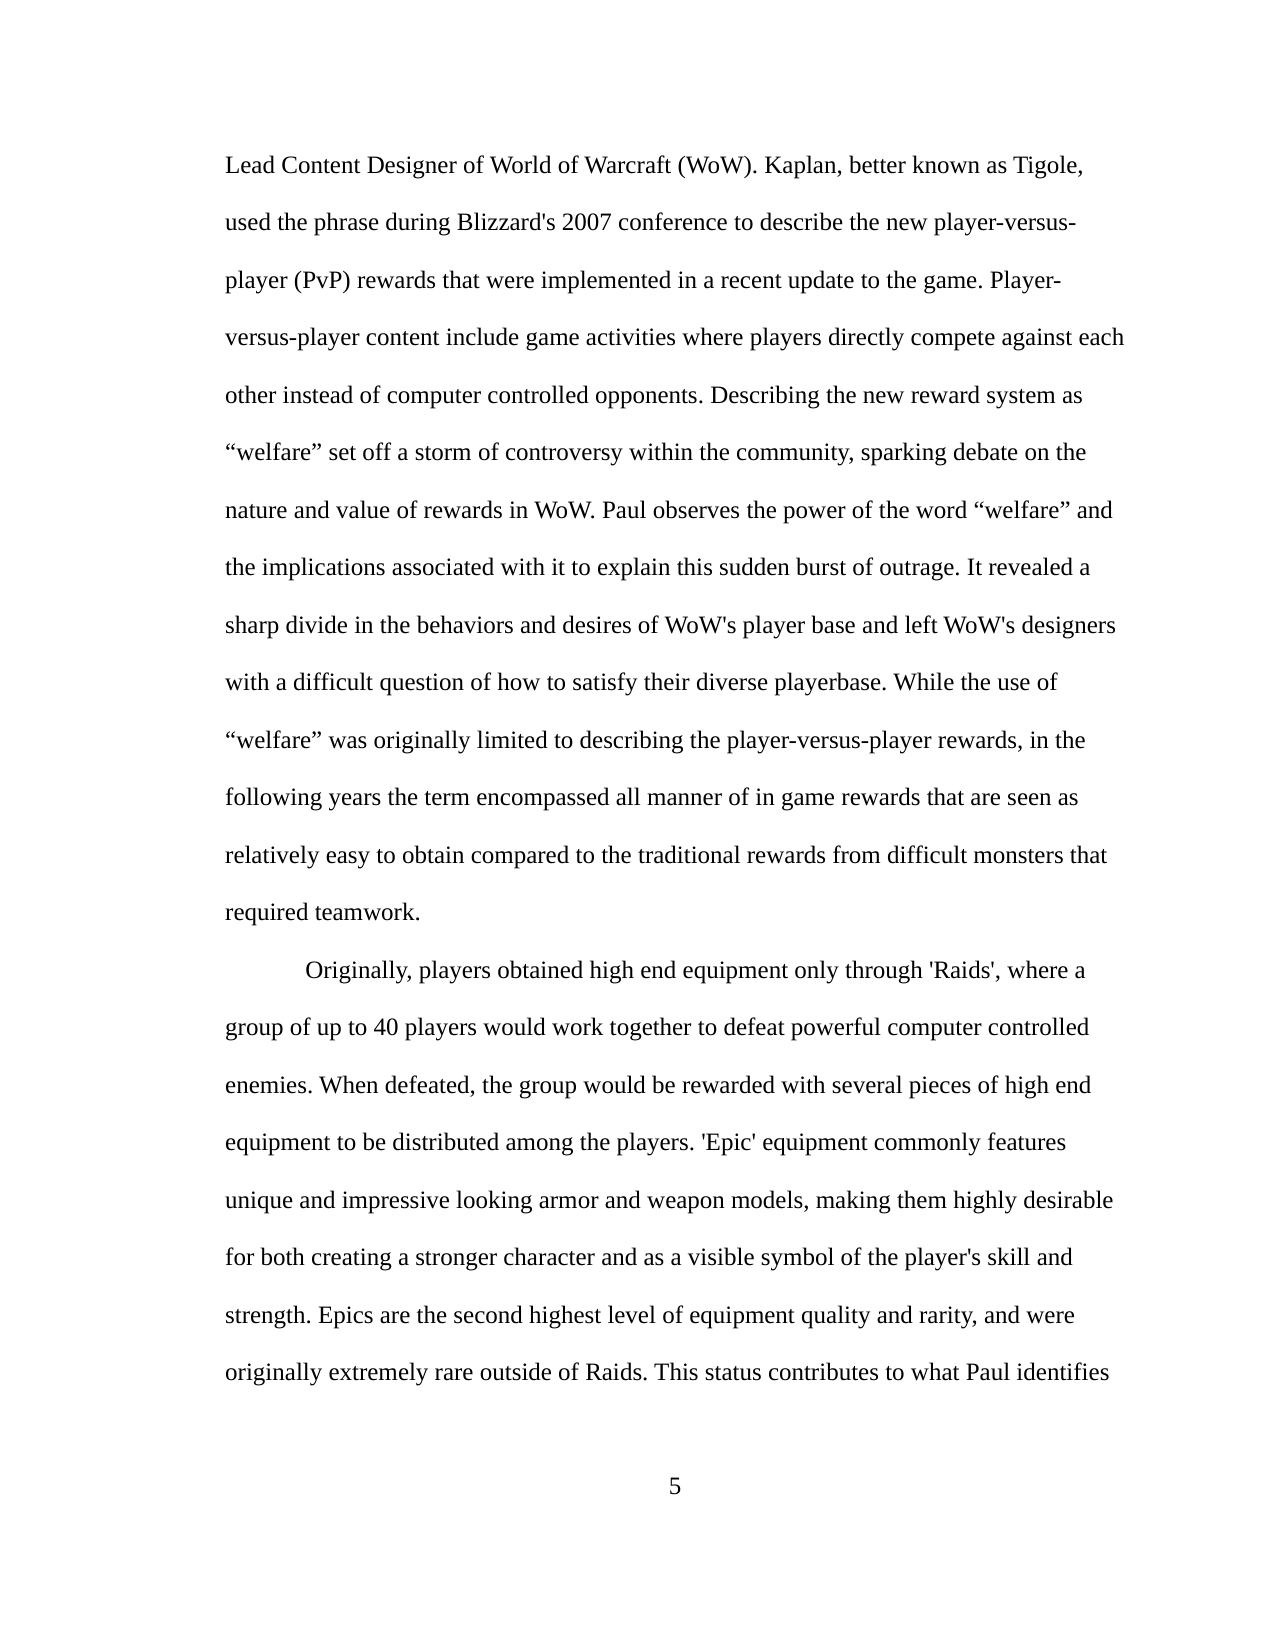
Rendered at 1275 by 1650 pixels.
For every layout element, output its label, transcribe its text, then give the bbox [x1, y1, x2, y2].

text Lead Content Designer of World of Warcraft (WoW). Kaplan, better known as Tigole, used the phrase during Blizzard's 2007 conference to describe the new player-versus-player (PvP) rewards that were implemented in a recent update to the game. Player-versus-player content include game activities where players directly compete against each other instead of computer controlled opponents. Describing the new reward system as “welfare” set off a storm of controversy within the community, sparking debate on the nature and value of rewards in WoW. Paul observes the power of the word “welfare” and the implications associated with it to explain this sudden burst of outrage. It revealed a sharp divide in the behaviors and desires of WoW's player base and left WoW's designers with a difficult question of how to satisfy their diverse playerbase. While the use of “welfare” was originally limited to describing the player-versus-player rewards, in the following years the term encompassed all manner of in game rewards that are seen as relatively easy to obtain compared to the traditional rewards from difficult monsters that required teamwork. [225, 150, 1125, 926]
text Originally, players obtained high end equipment only through 'Raids', where a group of up to 40 players would work together to defeat powerful computer controlled enemies. When defeated, the group would be rewarded with several pieces of high end equipment to be distributed among the players. 'Epic' equipment commonly features unique and impressive looking armor and weapon models, making them highly desirable for both creating a stronger character and as a visible symbol of the player's skill and strength. Epics are the second highest level of equipment quality and rarity, and were originally extremely rare outside of Raids. This status contributes to what Paul identifies [225, 955, 1125, 1386]
